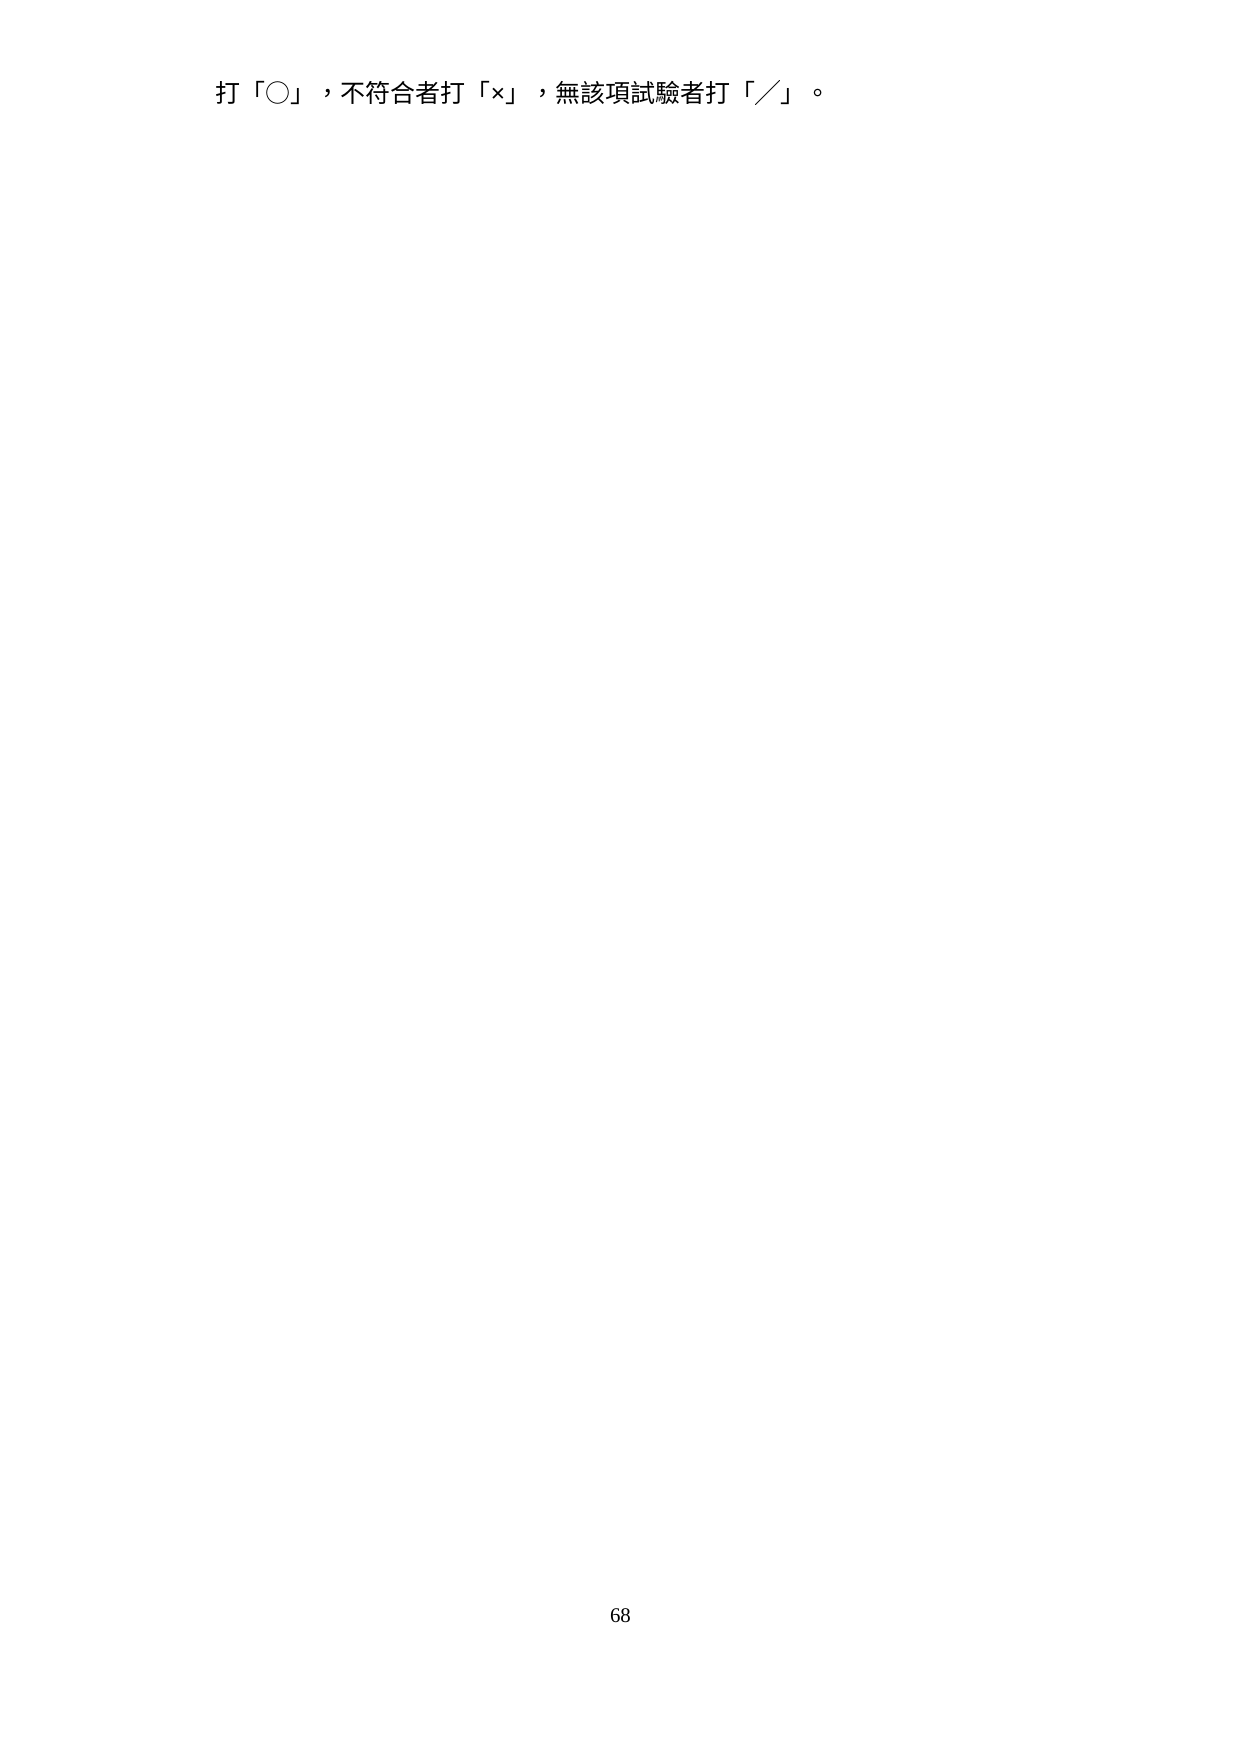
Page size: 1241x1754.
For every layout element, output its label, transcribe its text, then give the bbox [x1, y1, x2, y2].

text 打「○」，不符合者打「×」，無該項試驗者打「╱」。 [148, 74, 1092, 110]
